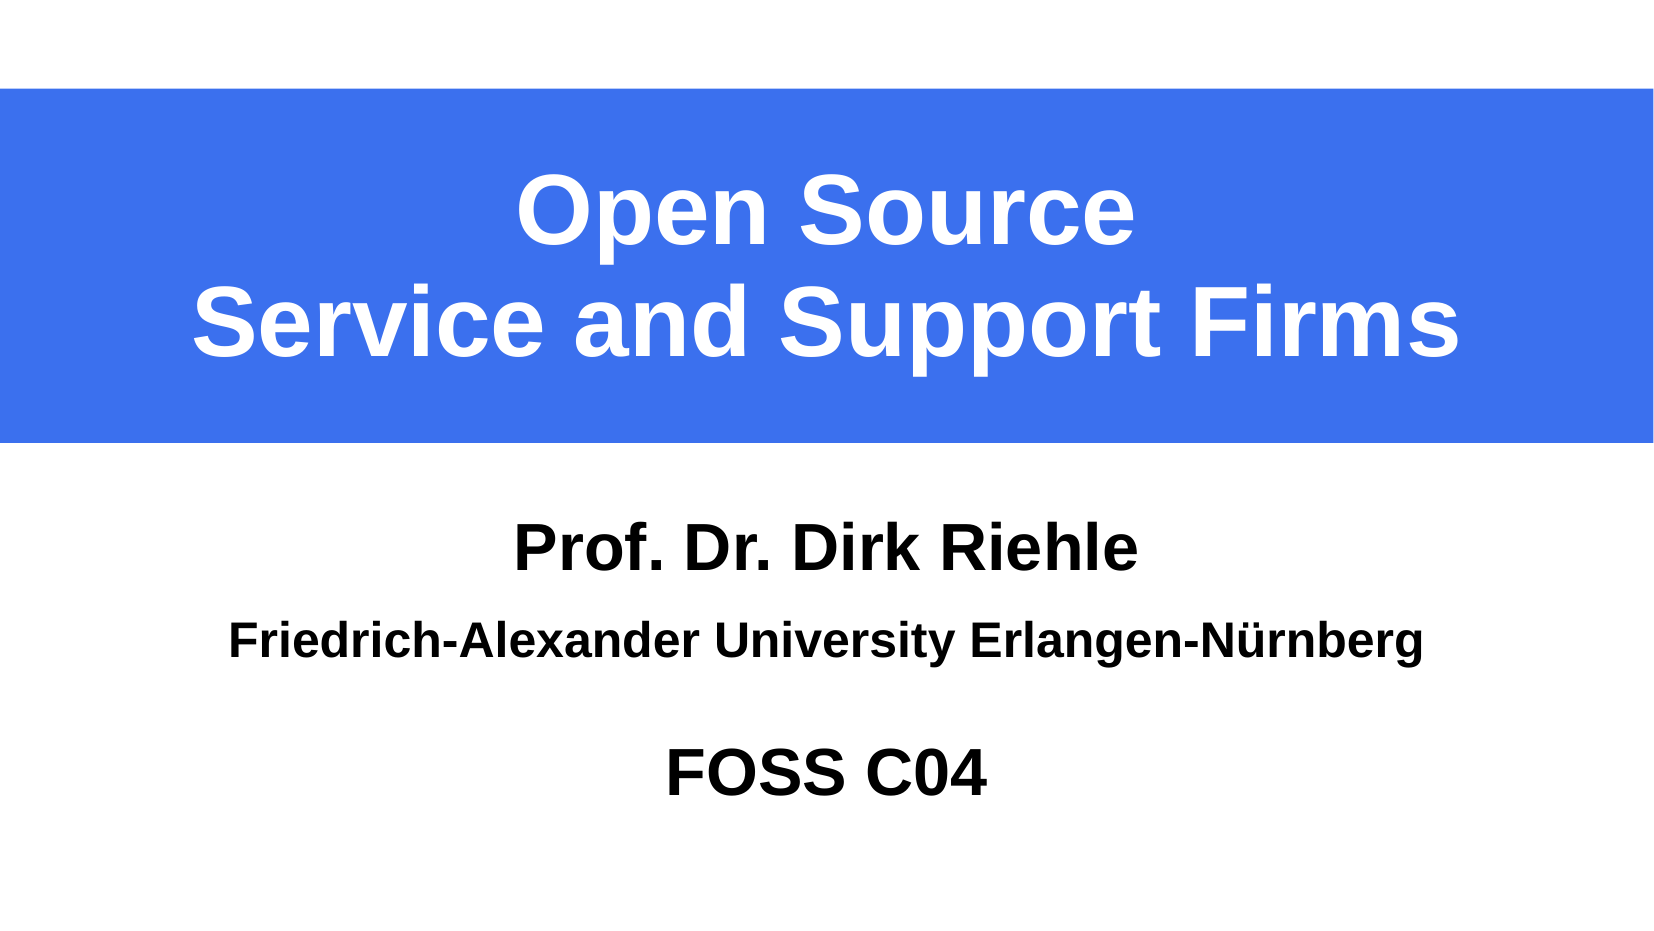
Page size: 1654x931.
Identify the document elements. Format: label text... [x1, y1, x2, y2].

subtitle Prof. Dr. Dirk Riehle Friedrich-Alexander University Erlangen-Nürnberg FOSS C04 [29, 472, 1625, 886]
title Open Source Service and Support Firms [0, 88, 1654, 443]
